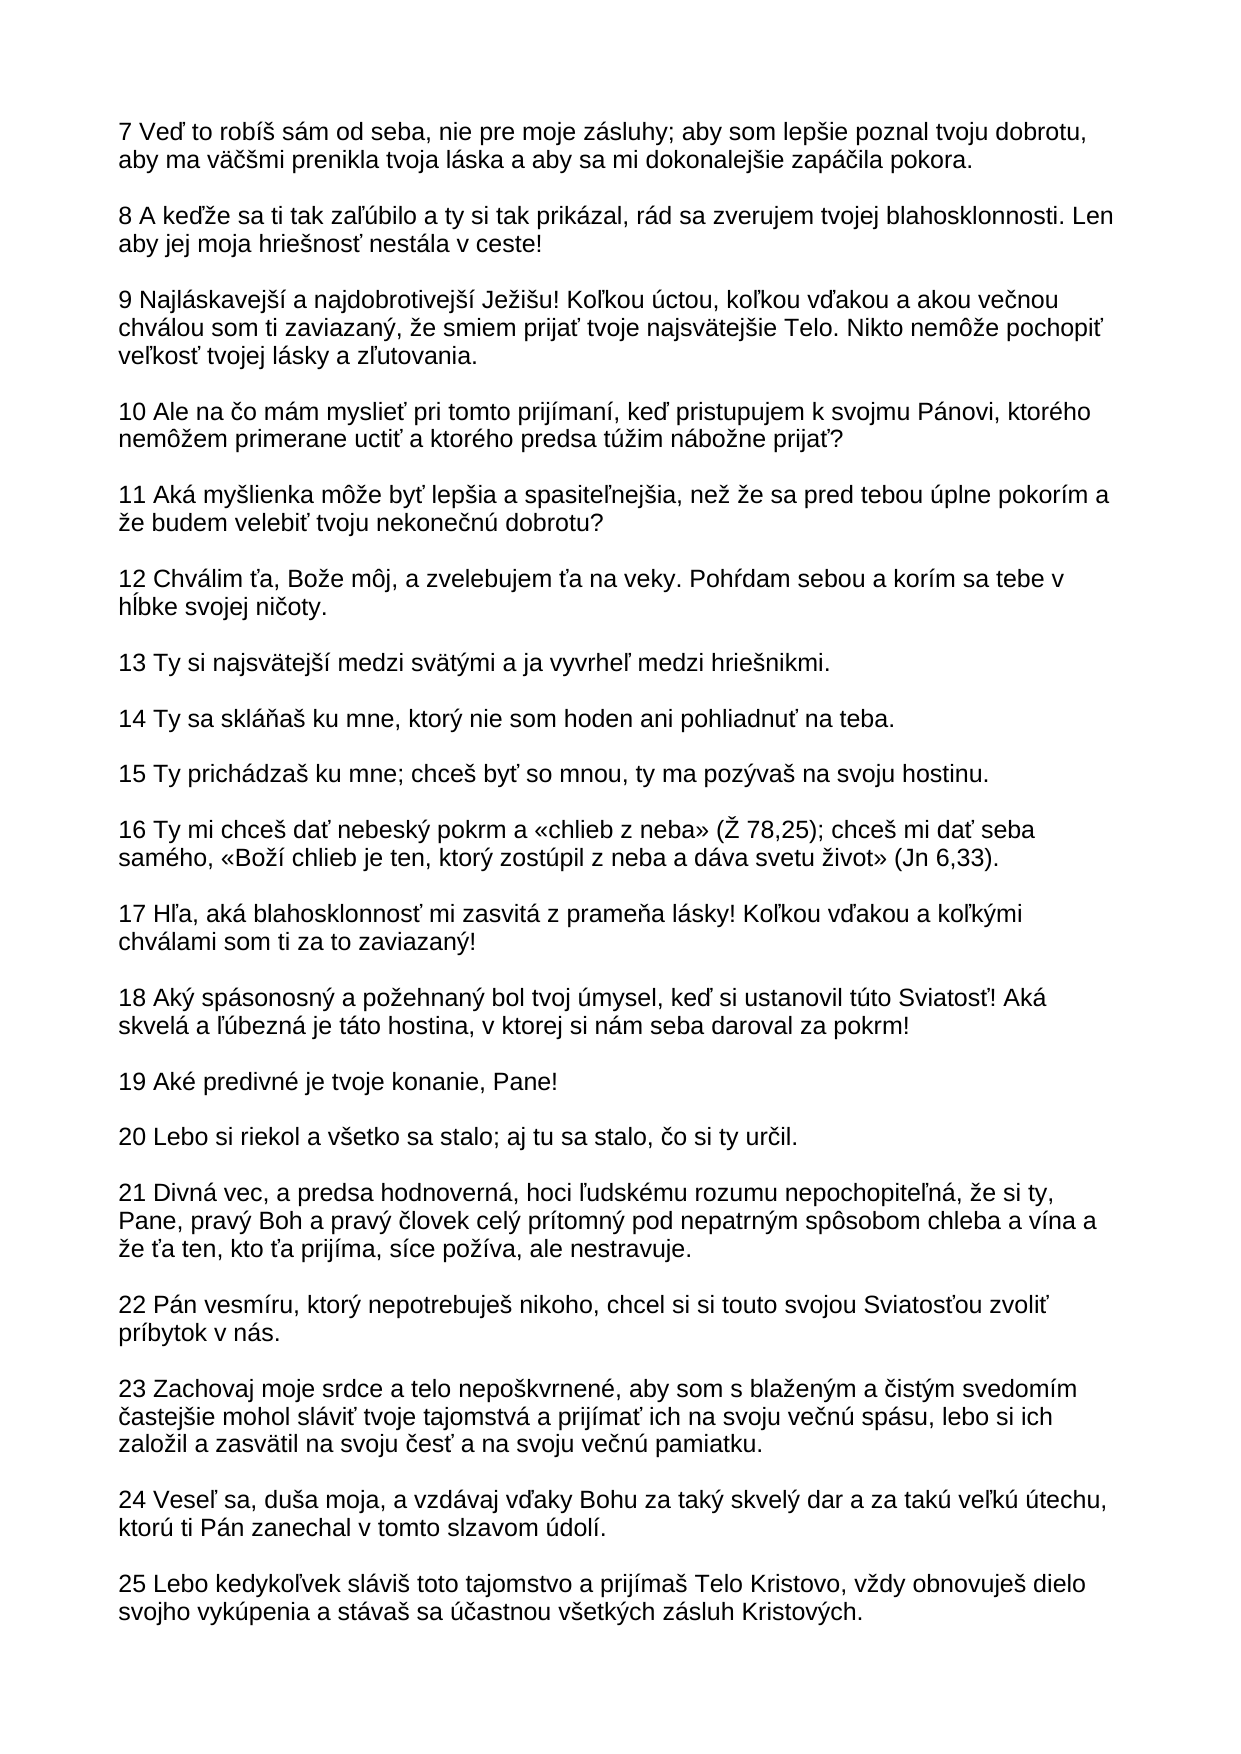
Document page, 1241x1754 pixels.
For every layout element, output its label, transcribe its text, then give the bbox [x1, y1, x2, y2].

text 8 A keďže sa ti tak zaľúbilo a ty si tak prikázal, rád sa zverujem tvojej blahosklonnosti. Len aby jej moja hriešnosť nestála v ceste! [118, 202, 1122, 258]
text 9 Najláskavejší a najdobrotivejší Ježišu! Koľkou úctou, koľkou vďakou a akou večnou chválou som ti zaviazaný, že smiem prijať tvoje najsvätejšie Telo. Nikto nemôže pochopiť veľkosť tvojej lásky a zľutovania. [118, 286, 1122, 369]
text 11 Aká myšlienka môže byť lepšia a spasiteľnejšia, než že sa pred tebou úplne pokorím a že budem velebiť tvoju nekonečnú dobrotu? [118, 481, 1122, 537]
text 10 Ale na čo mám myslieť pri tomto prijímaní, keď pristupujem k svojmu Pánovi, ktorého nemôžem primerane uctiť a ktorého predsa túžim nábožne prijať? [118, 397, 1122, 453]
text 25 Lebo kedykoľvek sláviš toto tajomstvo a prijímaš Telo Kristovo, vždy obnovuješ dielo svojho vykúpenia a stávaš sa účastnou všetkých zásluh Kristových. [118, 1570, 1122, 1626]
text 20 Lebo si riekol a všetko sa stalo; aj tu sa stalo, čo si ty určil. [118, 1123, 1122, 1151]
text 23 Zachovaj moje srdce a telo nepoškvrnené, aby som s blaženým a čistým svedomím častejšie mohol sláviť tvoje tajomstvá a prijímať ich na svoju večnú spásu, lebo si ich založil a zasvätil na svoju česť a na svoju večnú pamiatku. [118, 1374, 1122, 1458]
text 18 Aký spásonosný a požehnaný bol tvoj úmysel, keď si ustanovil túto Sviatosť! Aká skvelá a ľúbezná je táto hostina, v ktorej si nám seba daroval za pokrm! [118, 983, 1122, 1039]
text 17 Hľa, aká blahosklonnosť mi zasvitá z prameňa lásky! Koľkou vďakou a koľkými chválami som ti za to zaviazaný! [118, 900, 1122, 956]
text 16 Ty mi chceš dať nebeský pokrm a «chlieb z neba» (Ž 78,25); chceš mi dať seba samého, «Boží chlieb je ten, ktorý zostúpil z neba a dáva svetu život» (Jn 6,33). [118, 816, 1122, 872]
text 24 Veseľ sa, duša moja, a vzdávaj vďaky Bohu za taký skvelý dar a za takú veľkú útechu, ktorú ti Pán zanechal v tomto slzavom údolí. [118, 1486, 1122, 1542]
text 7 Veď to robíš sám od seba, nie pre moje zásluhy; aby som lepšie poznal tvoju dobrotu, aby ma väčšmi prenikla tvoja láska a aby sa mi dokonalejšie zapáčila pokora. [118, 118, 1122, 174]
text 14 Ty sa skláňaš ku mne, ktorý nie som hoden ani pohliadnuť na teba. [118, 704, 1122, 732]
text 22 Pán vesmíru, ktorý nepotrebuješ nikoho, chcel si si touto svojou Sviatosťou zvoliť príbytok v nás. [118, 1291, 1122, 1346]
text 19 Aké predivné je tvoje konanie, Pane! [118, 1067, 1122, 1095]
text 13 Ty si najsvätejší medzi svätými a ja vyvrheľ medzi hriešnikmi. [118, 648, 1122, 676]
text 12 Chválim ťa, Bože môj, a zvelebujem ťa na veky. Pohŕdam sebou a korím sa tebe v hĺbke svojej ničoty. [118, 565, 1122, 621]
text 21 Divná vec, a predsa hodnoverná, hoci ľudskému rozumu nepochopiteľná, že si ty, Pane, pravý Boh a pravý človek celý prítomný pod nepatrným spôsobom chleba a vína a že ťa ten, kto ťa prijíma, síce požíva, ale nestravuje. [118, 1179, 1122, 1263]
text 15 Ty prichádzaš ku mne; chceš byť so mnou, ty ma pozývaš na svoju hostinu. [118, 760, 1122, 788]
